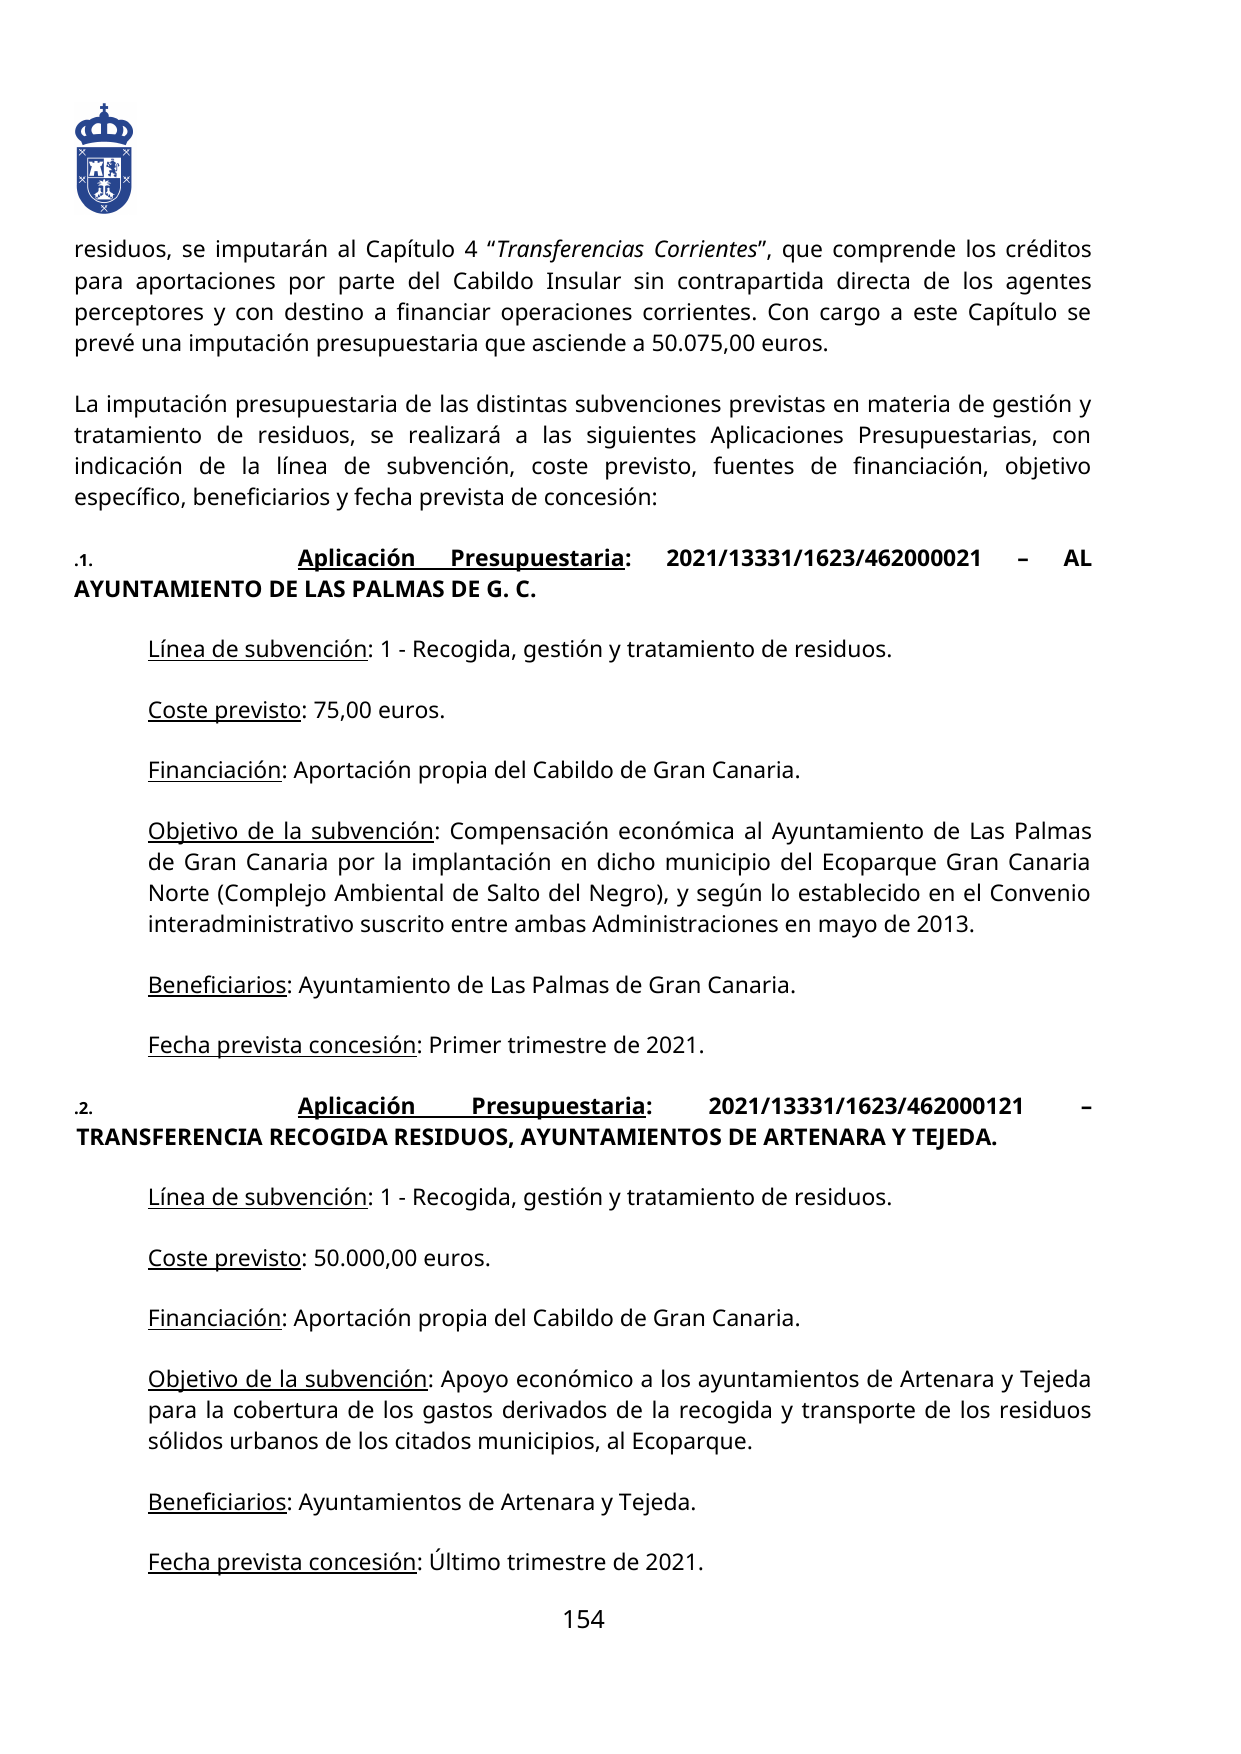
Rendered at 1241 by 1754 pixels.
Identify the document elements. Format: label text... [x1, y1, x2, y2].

text Coste previsto: 75,00 euros. [148, 694, 1092, 725]
text Línea de subvención: 1 - Recogida, gestión y tratamiento de residuos. [148, 1181, 1092, 1212]
text Financiación: Aportación propia del Cabildo de Gran Canaria. [148, 1302, 1092, 1333]
text Fecha prevista concesión: Primer trimestre de 2021. [148, 1029, 1092, 1060]
text Beneficiarios: Ayuntamientos de Artenara y Tejeda. [148, 1485, 1092, 1517]
picture [73, 102, 137, 215]
text Línea de subvención: 1 - Recogida, gestión y tratamiento de residuos. [148, 633, 1092, 664]
text Beneficiarios: Ayuntamiento de Las Palmas de Gran Canaria. [148, 969, 1092, 1000]
list Aplicación Presupuestaria: 2021/13331/1623/462000121 – TRANSFERENCIA RECOGIDA RESIDUOS, AYUNTAMIENTOS DE ARTENARA Y TEJEDA. [74, 1089, 1092, 1152]
text Fecha prevista concesión: Último trimestre de 2021. [148, 1546, 1092, 1577]
text Coste previsto: 50.000,00 euros. [148, 1242, 1092, 1273]
text La imputación presupuestaria de las distintas subvenciones previstas en materia de gestión y tratamiento de residuos, se realizará a las siguientes Aplicaciones Presupuestarias, con indicación de la línea de subvención, coste previsto, fuentes de financiación, objetivo específico, beneficiarios y fecha prevista de concesión: [74, 387, 1092, 512]
text Objetivo de la subvención: Compensación económica al Ayuntamiento de Las Palmas de Gran Canaria por la implantación en dicho municipio del Ecoparque Gran Canaria Norte (Complejo Ambiental de Salto del Negro), y según lo establecido en el Convenio interadministrativo suscrito entre ambas Administraciones en mayo de 2013. [148, 814, 1092, 939]
text Financiación: Aportación propia del Cabildo de Gran Canaria. [148, 754, 1092, 785]
text Objetivo de la subvención: Apoyo económico a los ayuntamientos de Artenara y Tejeda para la cobertura de los gastos derivados de la recogida y transporte de los residuos sólidos urbanos de los citados municipios, al Ecoparque. [148, 1362, 1092, 1456]
text residuos, se imputarán al Capítulo 4 “Transferencias Corrientes”, que comprende los créditos para aportaciones por parte del Cabildo Insular sin contrapartida directa de los agentes perceptores y con destino a financiar operaciones corrientes. Con cargo a este Capítulo se prevé una imputación presupuestaria que asciende a 50.075,00 euros. [74, 233, 1092, 358]
list Aplicación Presupuestaria: 2021/13331/1623/462000021 – AL AYUNTAMIENTO DE LAS PALMAS DE G. C. [74, 542, 1092, 604]
